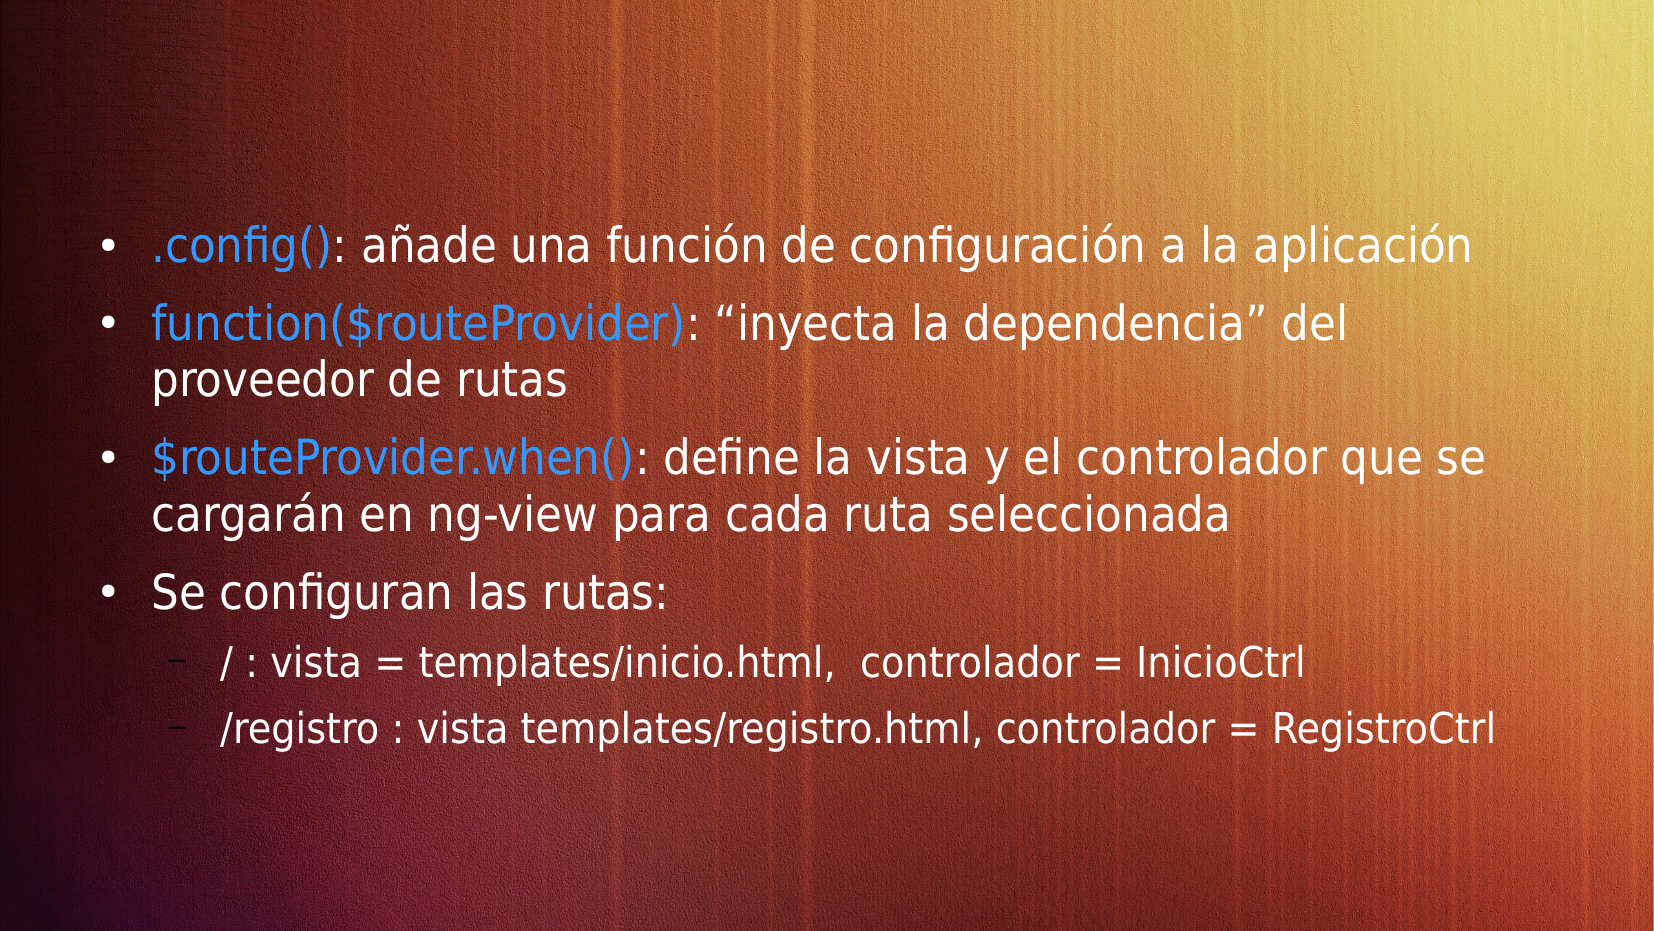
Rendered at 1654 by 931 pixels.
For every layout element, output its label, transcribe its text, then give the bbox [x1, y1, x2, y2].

list .config(): añade una función de configuración a la aplicación function($routeProvider): “inyecta la dependencia” del proveedor de rutas $routeProvider.when(): define la vista y el controlador que se cargarán en ng-view para cada ruta seleccionada Se configuran las rutas: / : vista = templates/inicio.html, controlador = InicioCtrl /registro : vista templates/registro.html, controlador = RegistroCtrl [82, 217, 1571, 758]
picture [0, 0, 1654, 931]
